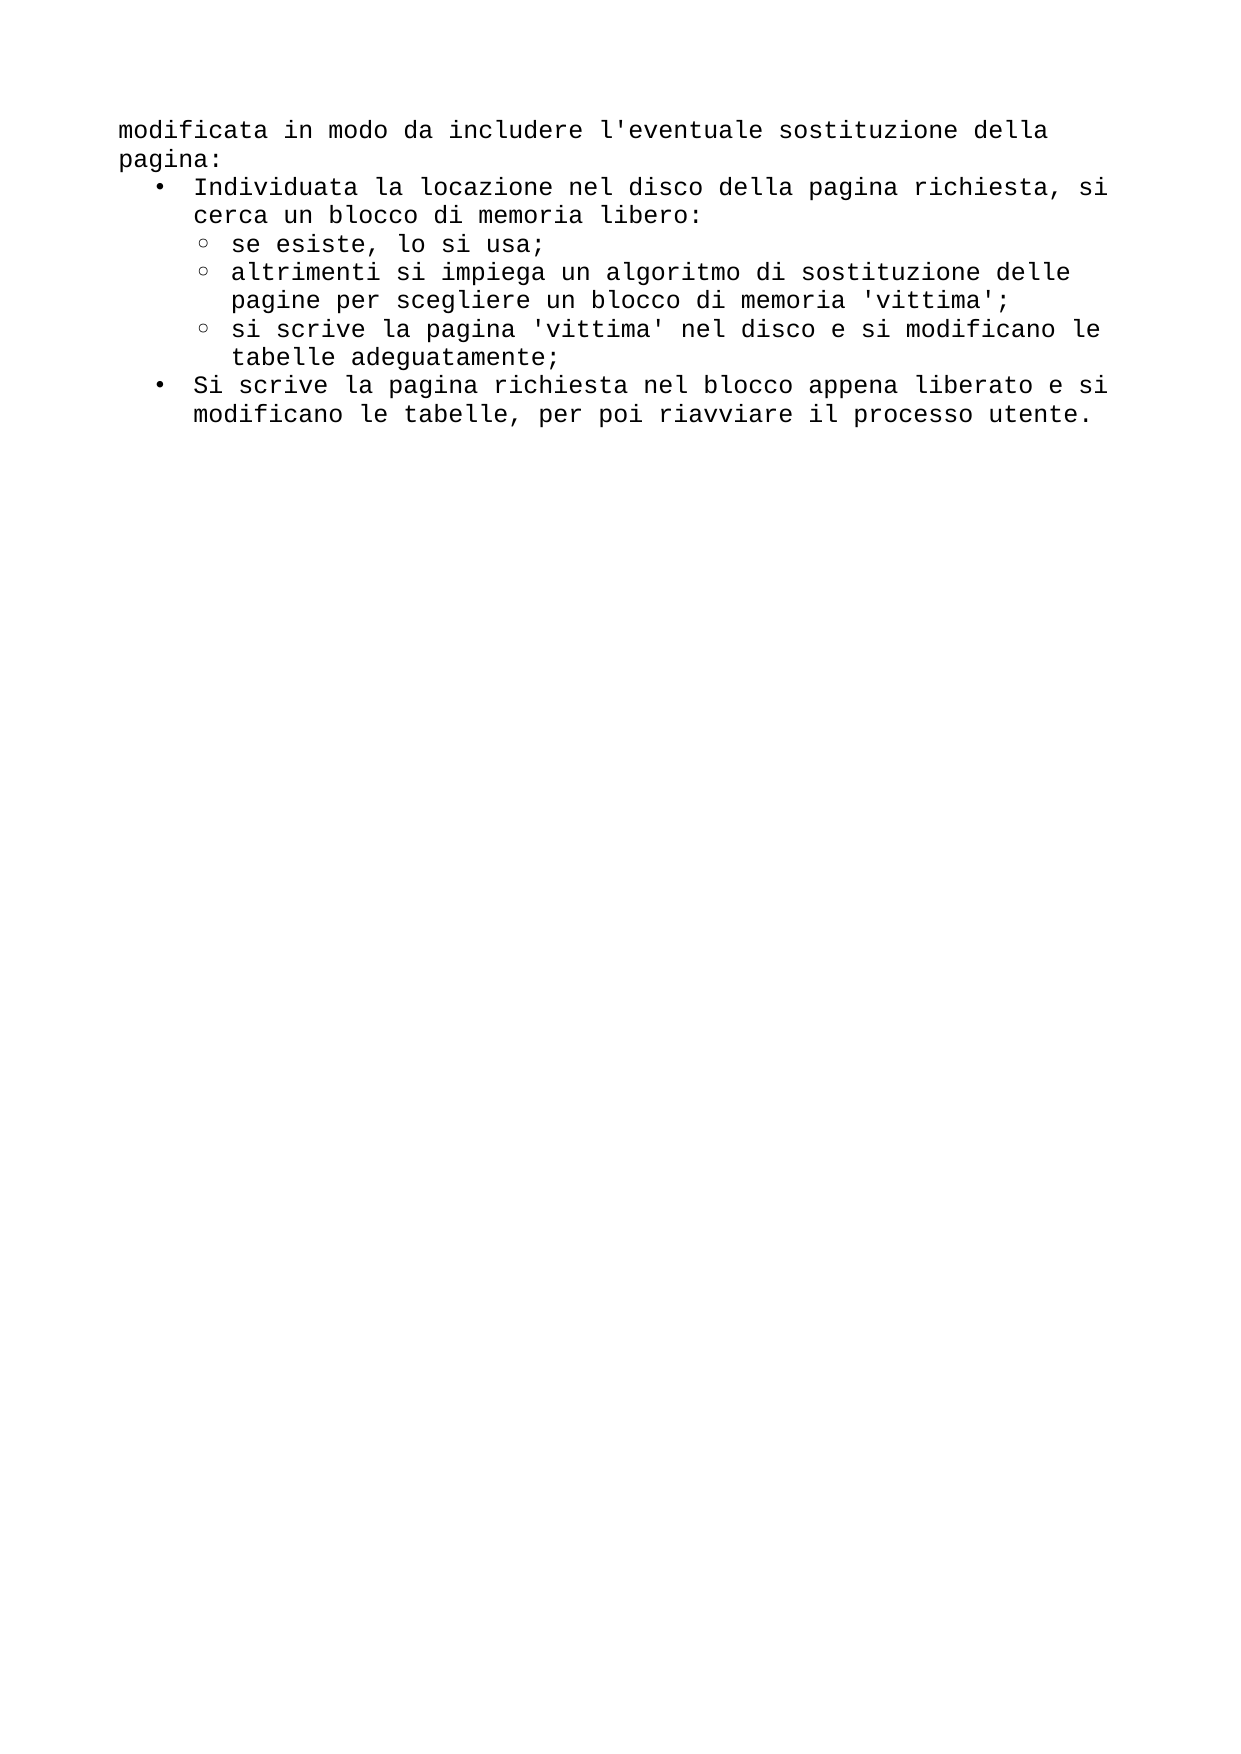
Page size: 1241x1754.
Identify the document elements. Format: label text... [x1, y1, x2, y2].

text modificata in modo da includere l'eventuale sostituzione della pagina: [118, 118, 1122, 175]
list si scrive la pagina 'vittima' nel disco e si modificano le tabelle adeguatamente; [193, 316, 1122, 373]
list Si scrive la pagina richiesta nel blocco appena liberato e si modificano le tabelle, per poi riavviare il processo utente. [156, 373, 1122, 430]
list Individuata la locazione nel disco della pagina richiesta, si cerca un blocco di memoria libero: [156, 175, 1122, 231]
list se esiste, lo si usa; [193, 231, 1122, 260]
list altrimenti si impiega un algoritmo di sostituzione delle pagine per scegliere un blocco di memoria 'vittima'; [193, 260, 1122, 316]
